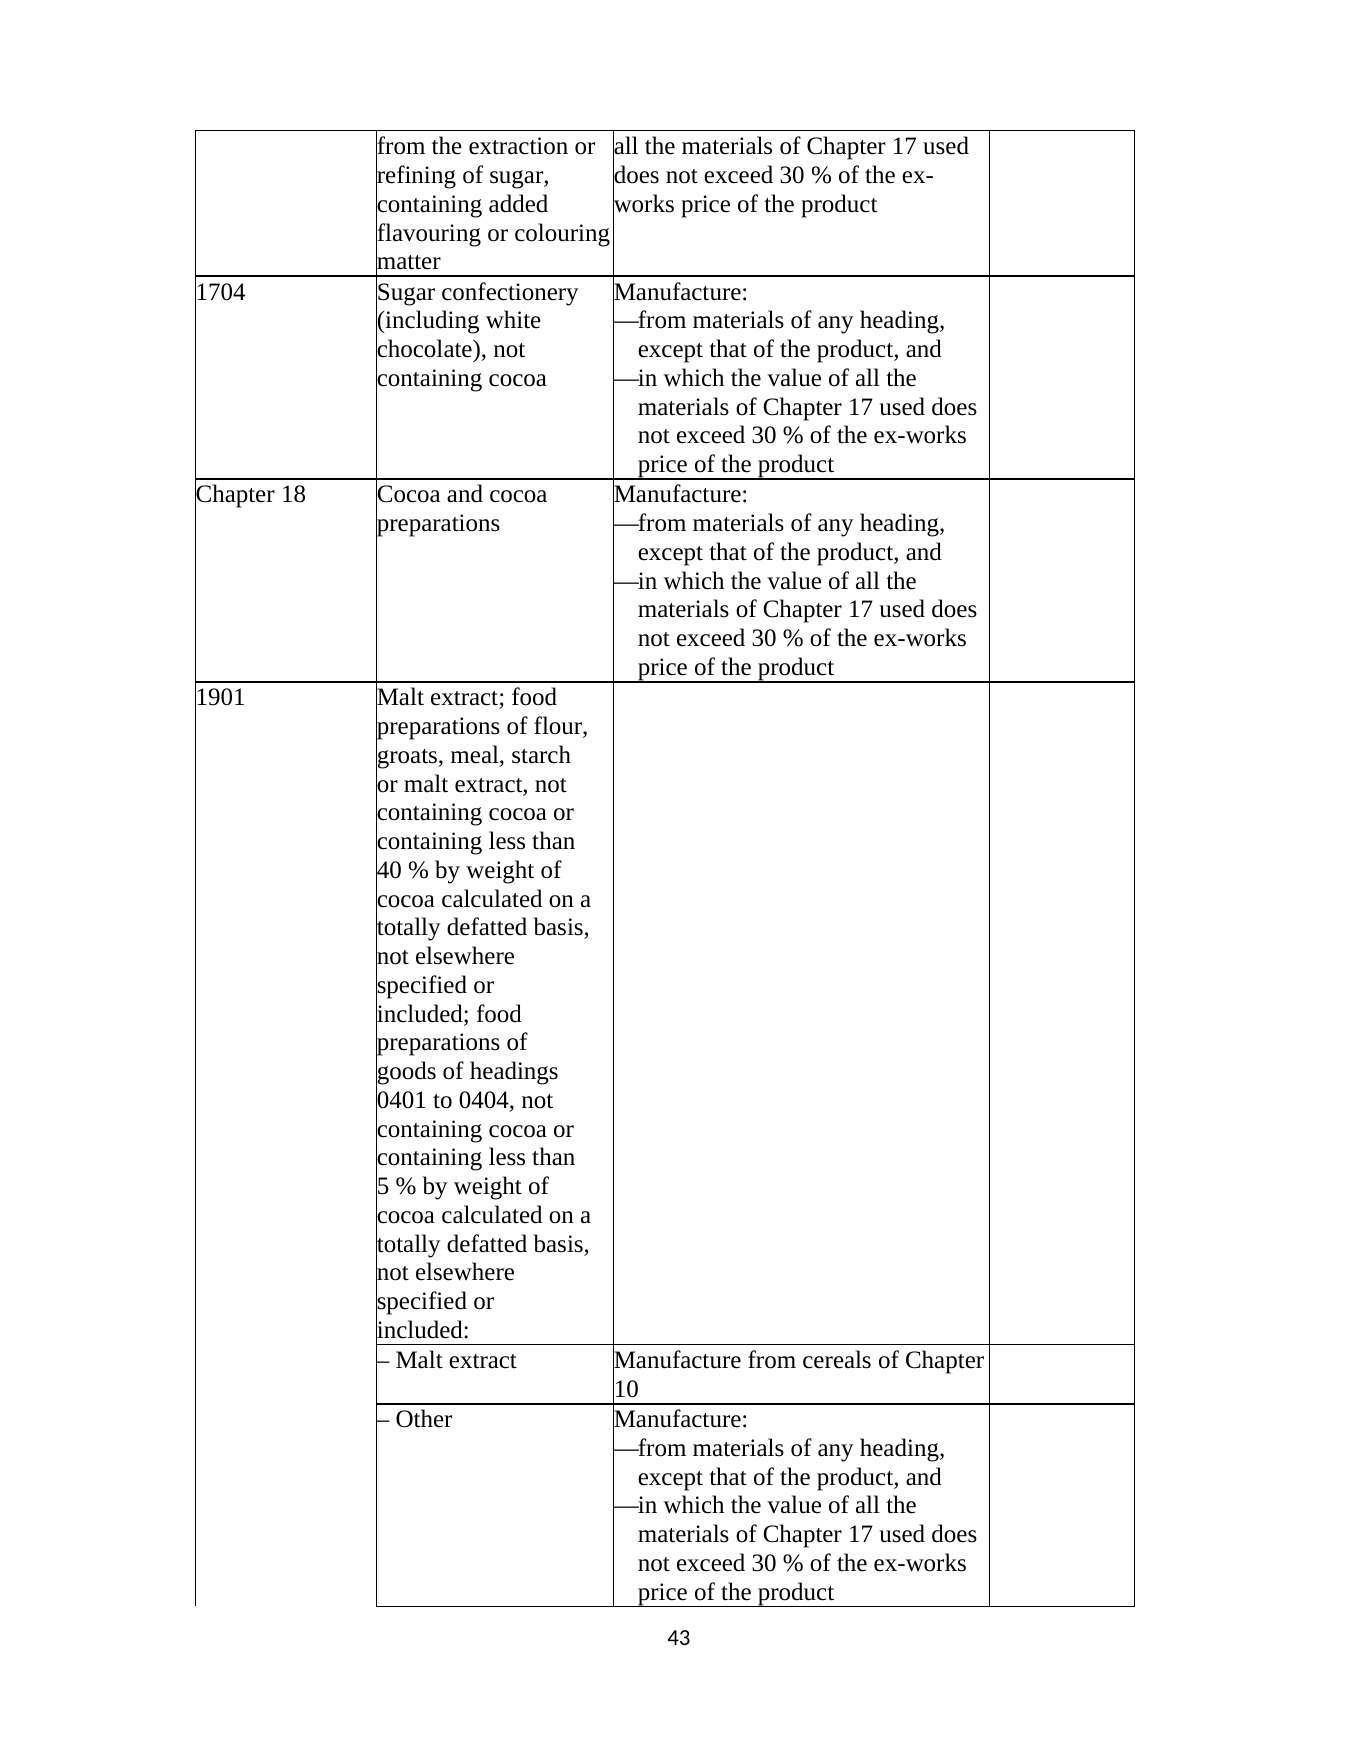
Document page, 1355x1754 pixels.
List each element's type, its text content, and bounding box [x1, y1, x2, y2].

table_header — [614, 1433, 638, 1450]
table_cell from the extraction or refining of sugar, containing added flavouring or colouring matter [377, 131, 613, 275]
table_header in which the value of all the materials of Chapter 17 used does not exceed 30 % of the ex-works price of the product [638, 566, 989, 681]
table_cell 1901 [196, 683, 376, 1606]
table_header — [614, 381, 638, 478]
table_header — [614, 1451, 638, 1491]
table_header — [614, 323, 638, 363]
table_cell [990, 1405, 1134, 1606]
table_cell Manufacture: [614, 1405, 989, 1606]
table_cell [614, 683, 989, 1344]
table_cell Manufacture: [614, 277, 989, 478]
table_cell 1704 [196, 277, 376, 478]
table_header — [614, 526, 638, 566]
table_cell [990, 683, 1134, 1344]
table_cell [990, 131, 1134, 275]
table_cell [990, 480, 1134, 681]
table_header — [614, 1508, 638, 1606]
table_cell Cocoa and cocoa preparations [377, 480, 613, 681]
table_cell Sugar confectionery (including white chocolate), not containing cocoa [377, 277, 613, 478]
table_header — [614, 584, 638, 681]
table_header — [614, 566, 638, 583]
table_cell Manufacture: [614, 480, 989, 681]
table_header — [614, 508, 638, 525]
table_header — [614, 363, 638, 380]
table_header from materials of any heading, except that of the product, and [638, 1433, 989, 1491]
table_cell – Malt extract [377, 1345, 613, 1403]
table_header — [614, 305, 638, 322]
table_cell [196, 131, 376, 275]
table_cell – Other [377, 1405, 613, 1606]
table_cell Malt extract; food preparations of flour, groats, meal, starch or malt extract, not containing cocoa or containing less than 40 % by weight of cocoa calculated on a totally defatted basis, not elsewhere specified or included; food preparations of goods of headings 0401 to 0404, not containing cocoa or containing less than 5 % by weight of cocoa calculated on a totally defatted basis, not elsewhere specified or included: [377, 683, 613, 1344]
table_header — [614, 1491, 638, 1507]
table_cell all the materials of Chapter 17 used does not exceed 30 % of the ex-works price of the product [614, 131, 989, 275]
table_cell [990, 277, 1134, 478]
table_cell [990, 1345, 1134, 1403]
table_cell Chapter 18 [196, 480, 376, 681]
table_header in which the value of all the materials of Chapter 17 used does not exceed 30 % of the ex-works price of the product [638, 363, 989, 478]
table_cell Manufacture from cereals of Chapter 10 [614, 1345, 989, 1403]
table_header from materials of any heading, except that of the product, and [638, 508, 989, 566]
table_header in which the value of all the materials of Chapter 17 used does not exceed 30 % of the ex-works price of the product [638, 1491, 989, 1606]
table_header from materials of any heading, except that of the product, and [638, 305, 989, 363]
